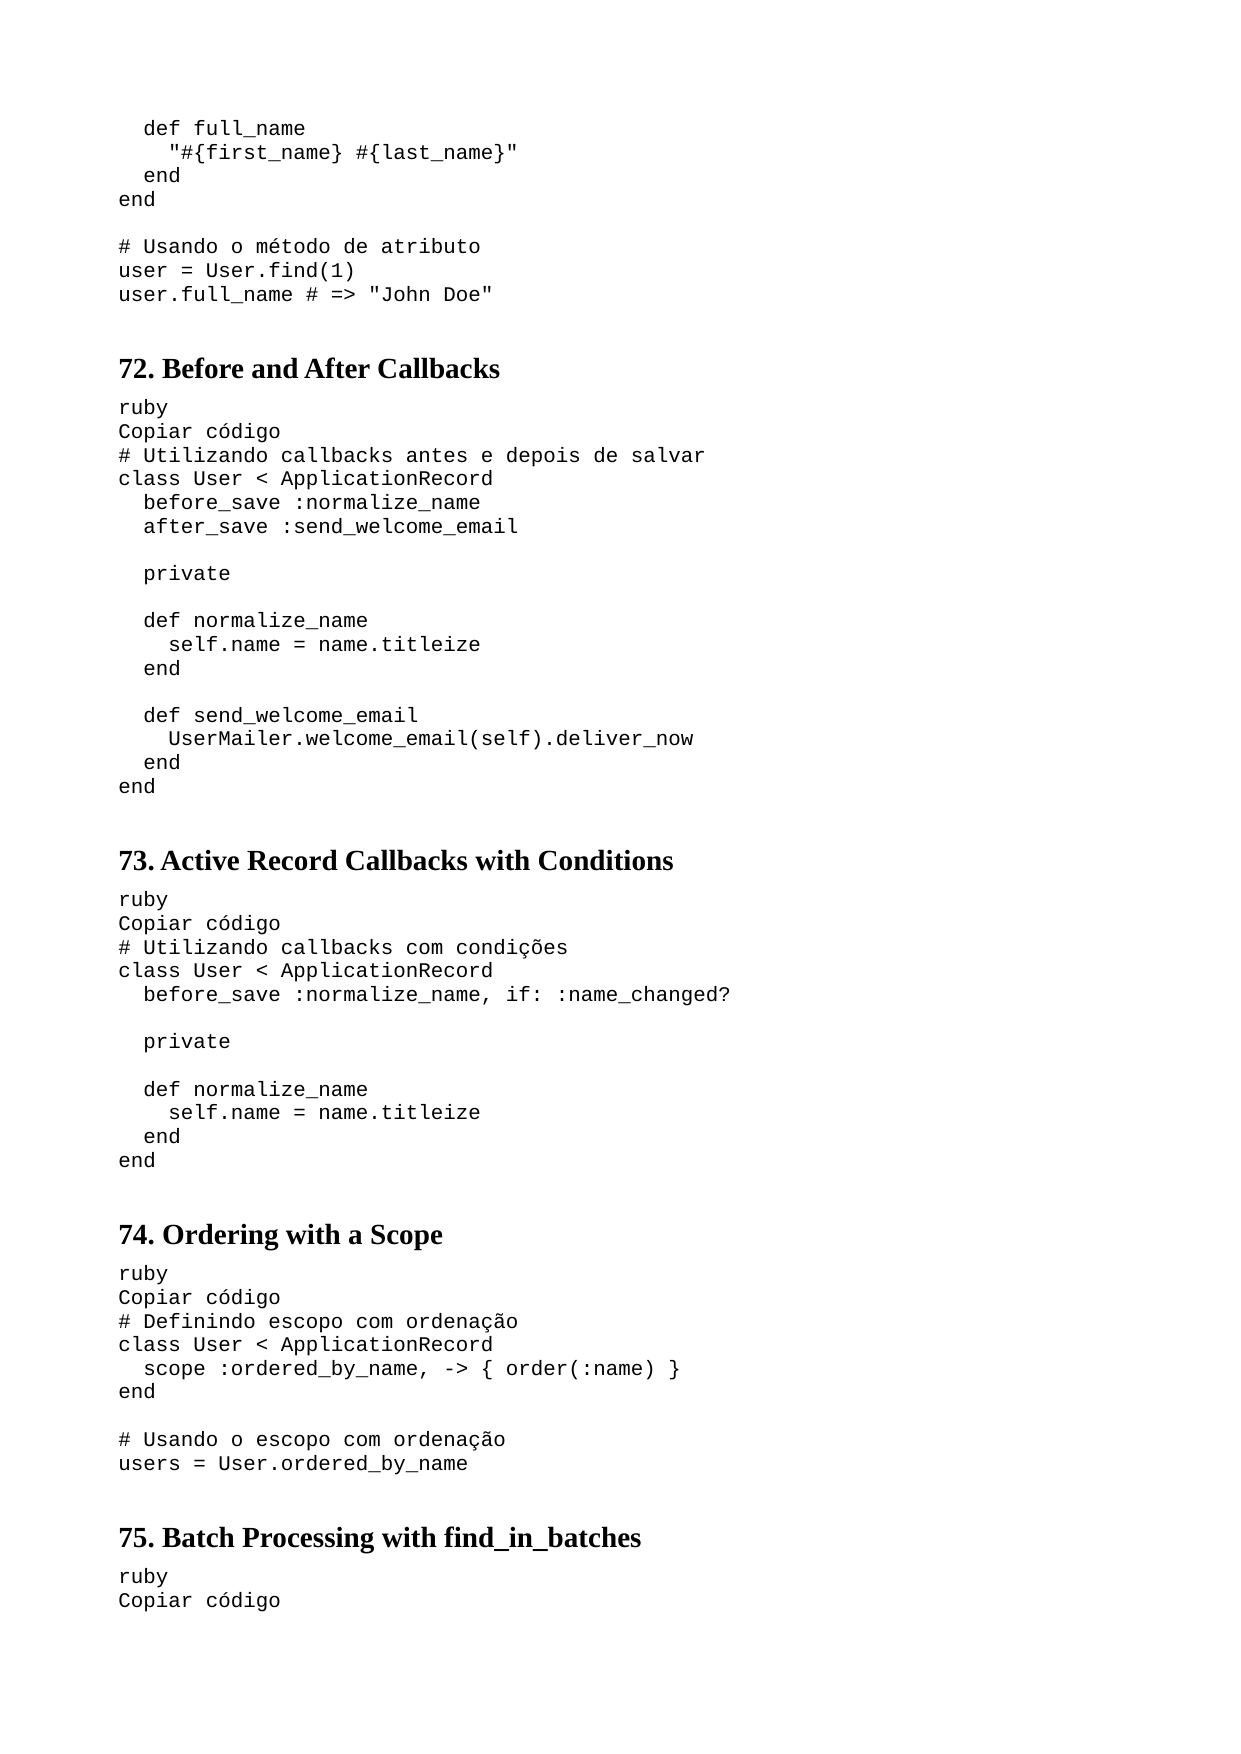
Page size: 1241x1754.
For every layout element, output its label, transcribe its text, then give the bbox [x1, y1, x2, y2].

text class User < ApplicationRecord [118, 1334, 1122, 1358]
text class User < ApplicationRecord [118, 468, 1122, 492]
subtitle 75. Batch Processing with find_in_batches [118, 1520, 1122, 1554]
text self.name = name.titleize [118, 634, 1122, 657]
text before_save :normalize_name, if: :name_changed? [118, 984, 1122, 1008]
text # Usando o escopo com ordenação [118, 1429, 1122, 1452]
text # Utilizando callbacks antes e depois de salvar [118, 445, 1122, 468]
text "#{first_name} #{last_name}" [118, 142, 1122, 165]
text end [118, 752, 1122, 776]
text self.name = name.titleize [118, 1102, 1122, 1126]
text Copiar código [118, 913, 1122, 937]
text end [118, 189, 1122, 213]
text end [118, 1382, 1122, 1405]
text end [118, 1126, 1122, 1149]
text private [118, 563, 1122, 587]
text user.full_name # => "John Doe" [118, 284, 1122, 307]
text users = User.ordered_by_name [118, 1452, 1122, 1476]
text UserMailer.welcome_email(self).deliver_now [118, 728, 1122, 752]
subtitle 74. Ordering with a Scope [118, 1217, 1122, 1251]
text class User < ApplicationRecord [118, 960, 1122, 984]
text # Usando o método de atributo [118, 236, 1122, 260]
text end [118, 657, 1122, 681]
subtitle 72. Before and After Callbacks [118, 351, 1122, 385]
text Copiar código [118, 1590, 1122, 1613]
text user = User.find(1) [118, 260, 1122, 284]
subtitle 73. Active Record Callbacks with Conditions [118, 843, 1122, 877]
text ruby [118, 1263, 1122, 1287]
text def full_name [118, 118, 1122, 142]
text Copiar código [118, 421, 1122, 445]
text def normalize_name [118, 1079, 1122, 1102]
text Copiar código [118, 1287, 1122, 1311]
text ruby [118, 1566, 1122, 1590]
text ruby [118, 397, 1122, 421]
text def send_welcome_email [118, 705, 1122, 728]
text before_save :normalize_name [118, 492, 1122, 516]
text end [118, 1149, 1122, 1173]
text scope :ordered_by_name, -> { order(:name) } [118, 1358, 1122, 1382]
text def normalize_name [118, 610, 1122, 634]
text # Utilizando callbacks com condições [118, 937, 1122, 960]
text private [118, 1031, 1122, 1055]
text # Definindo escopo com ordenação [118, 1311, 1122, 1334]
text end [118, 776, 1122, 799]
text after_save :send_welcome_email [118, 516, 1122, 539]
text ruby [118, 889, 1122, 913]
text end [118, 165, 1122, 189]
